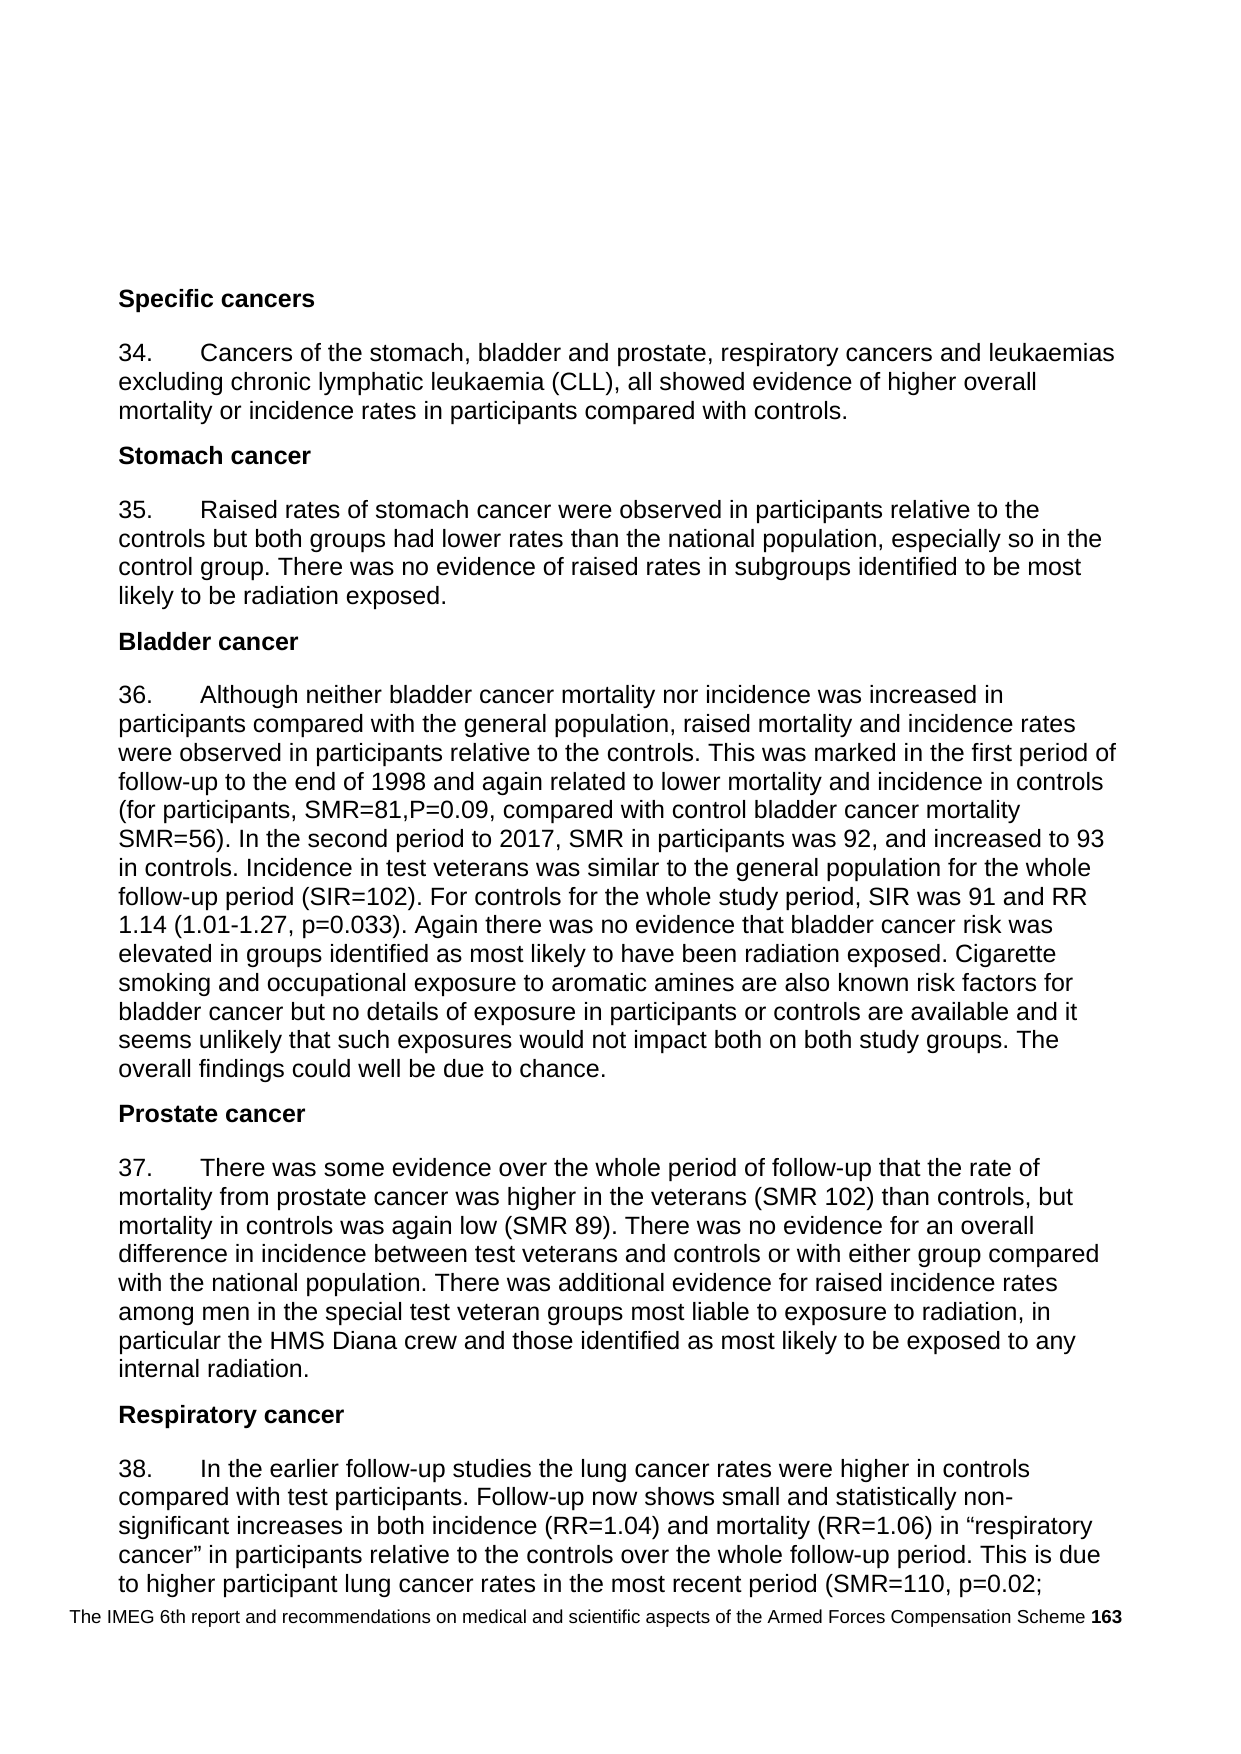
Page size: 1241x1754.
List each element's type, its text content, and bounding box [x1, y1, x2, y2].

list Although neither bladder cancer mortality nor incidence was increased in participants compared with the general population, raised mortality and incidence rates were observed in participants relative to the controls. This was marked in the first period of follow-up to the end of 1998 and again related to lower mortality and incidence in controls (for participants, SMR=81,P=0.09, compared with control bladder cancer mortality SMR=56). In the second period to 2017, SMR in participants was 92, and increased to 93 in controls. Incidence in test veterans was similar to the general population for the whole follow-up period (SIR=102). For controls for the whole study period, SIR was 91 and RR 1.14 (1.01-1.27, p=0.033). Again there was no evidence that bladder cancer risk was elevated in groups identified as most likely to have been radiation exposed. Cigarette smoking and occupational exposure to aromatic amines are also known risk factors for bladder cancer but no details of exposure in participants or controls are available and it seems unlikely that such exposures would not impact both on both study groups. The overall findings could well be due to chance. [118, 680, 1122, 1083]
list Cancers of the stomach, bladder and prostate, respiratory cancers and leukaemias excluding chronic lymphatic leukaemia (CLL), all showed evidence of higher overall mortality or incidence rates in participants compared with controls. [118, 338, 1122, 424]
text Respiratory cancer [118, 1400, 1122, 1429]
list In the earlier follow-up studies the lung cancer rates were higher in controls compared with test participants. Follow-up now shows small and statistically non-significant increases in both incidence (RR=1.04) and mortality (RR=1.06) in “respiratory cancer” in participants relative to the controls over the whole follow-up period. This is due to higher participant lung cancer rates in the most recent period (SMR=110, p=0.02; [118, 1454, 1122, 1597]
list Raised rates of stomach cancer were observed in participants relative to the controls but both groups had lower rates than the national population, especially so in the control group. There was no evidence of raised rates in subgroups identified to be most likely to be radiation exposed. [118, 495, 1122, 610]
text Prostate cancer [118, 1099, 1122, 1128]
text Specific cancers [118, 284, 1122, 313]
text Stomach cancer [118, 441, 1122, 470]
text Bladder cancer [118, 627, 1122, 655]
list There was some evidence over the whole period of follow-up that the rate of mortality from prostate cancer was higher in the veterans (SMR 102) than controls, but mortality in controls was again low (SMR 89). There was no evidence for an overall difference in incidence between test veterans and controls or with either group compared with the national population. There was additional evidence for raised incidence rates among men in the special test veteran groups most liable to exposure to radiation, in particular the HMS Diana crew and those identified as most likely to be exposed to any internal radiation. [118, 1153, 1122, 1383]
